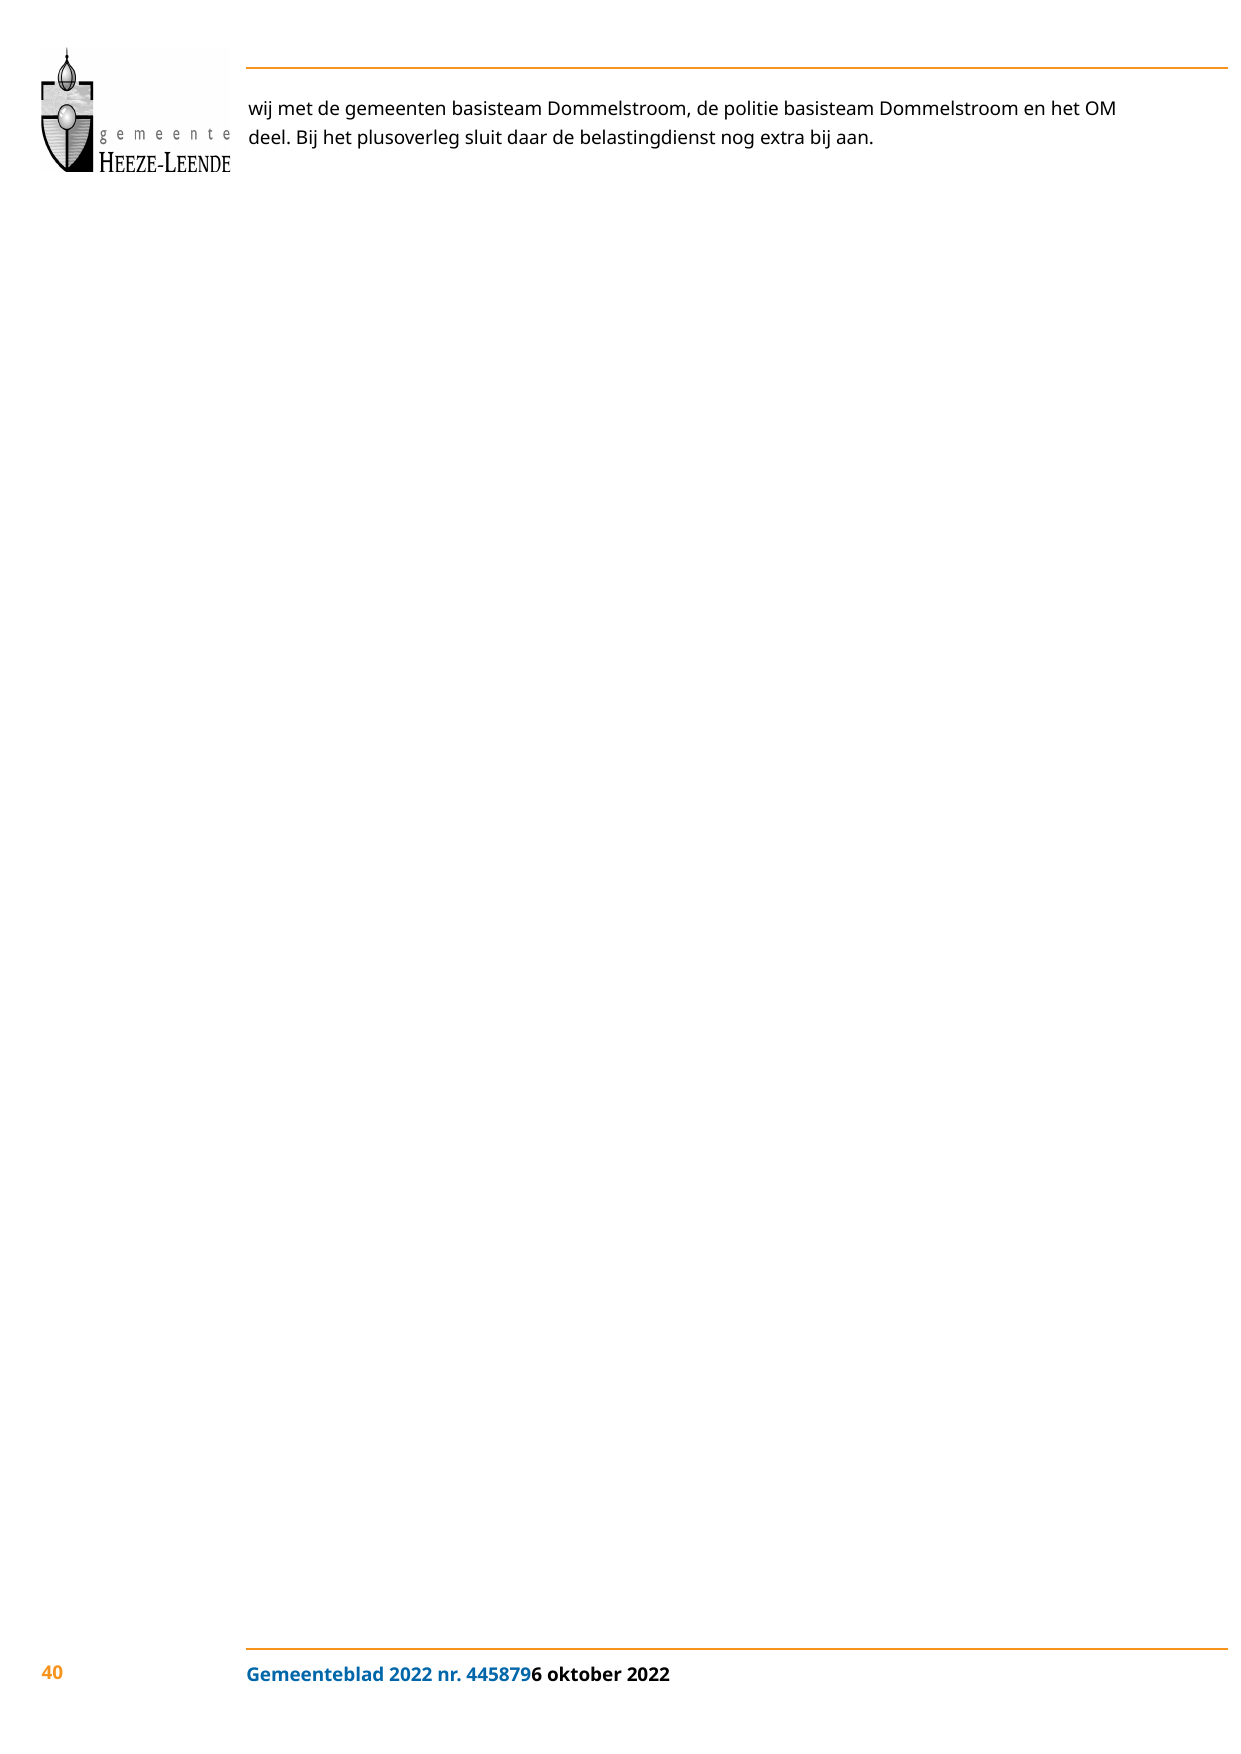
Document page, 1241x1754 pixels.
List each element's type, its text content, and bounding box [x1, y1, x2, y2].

picture [41, 47, 231, 172]
text wij met de gemeenten basisteam Dommelstroom, de politie basisteam Dommelstroom en het OM deel. Bij het plusoverleg sluit daar de belastingdienst nog extra bij aan. [248, 95, 1152, 150]
